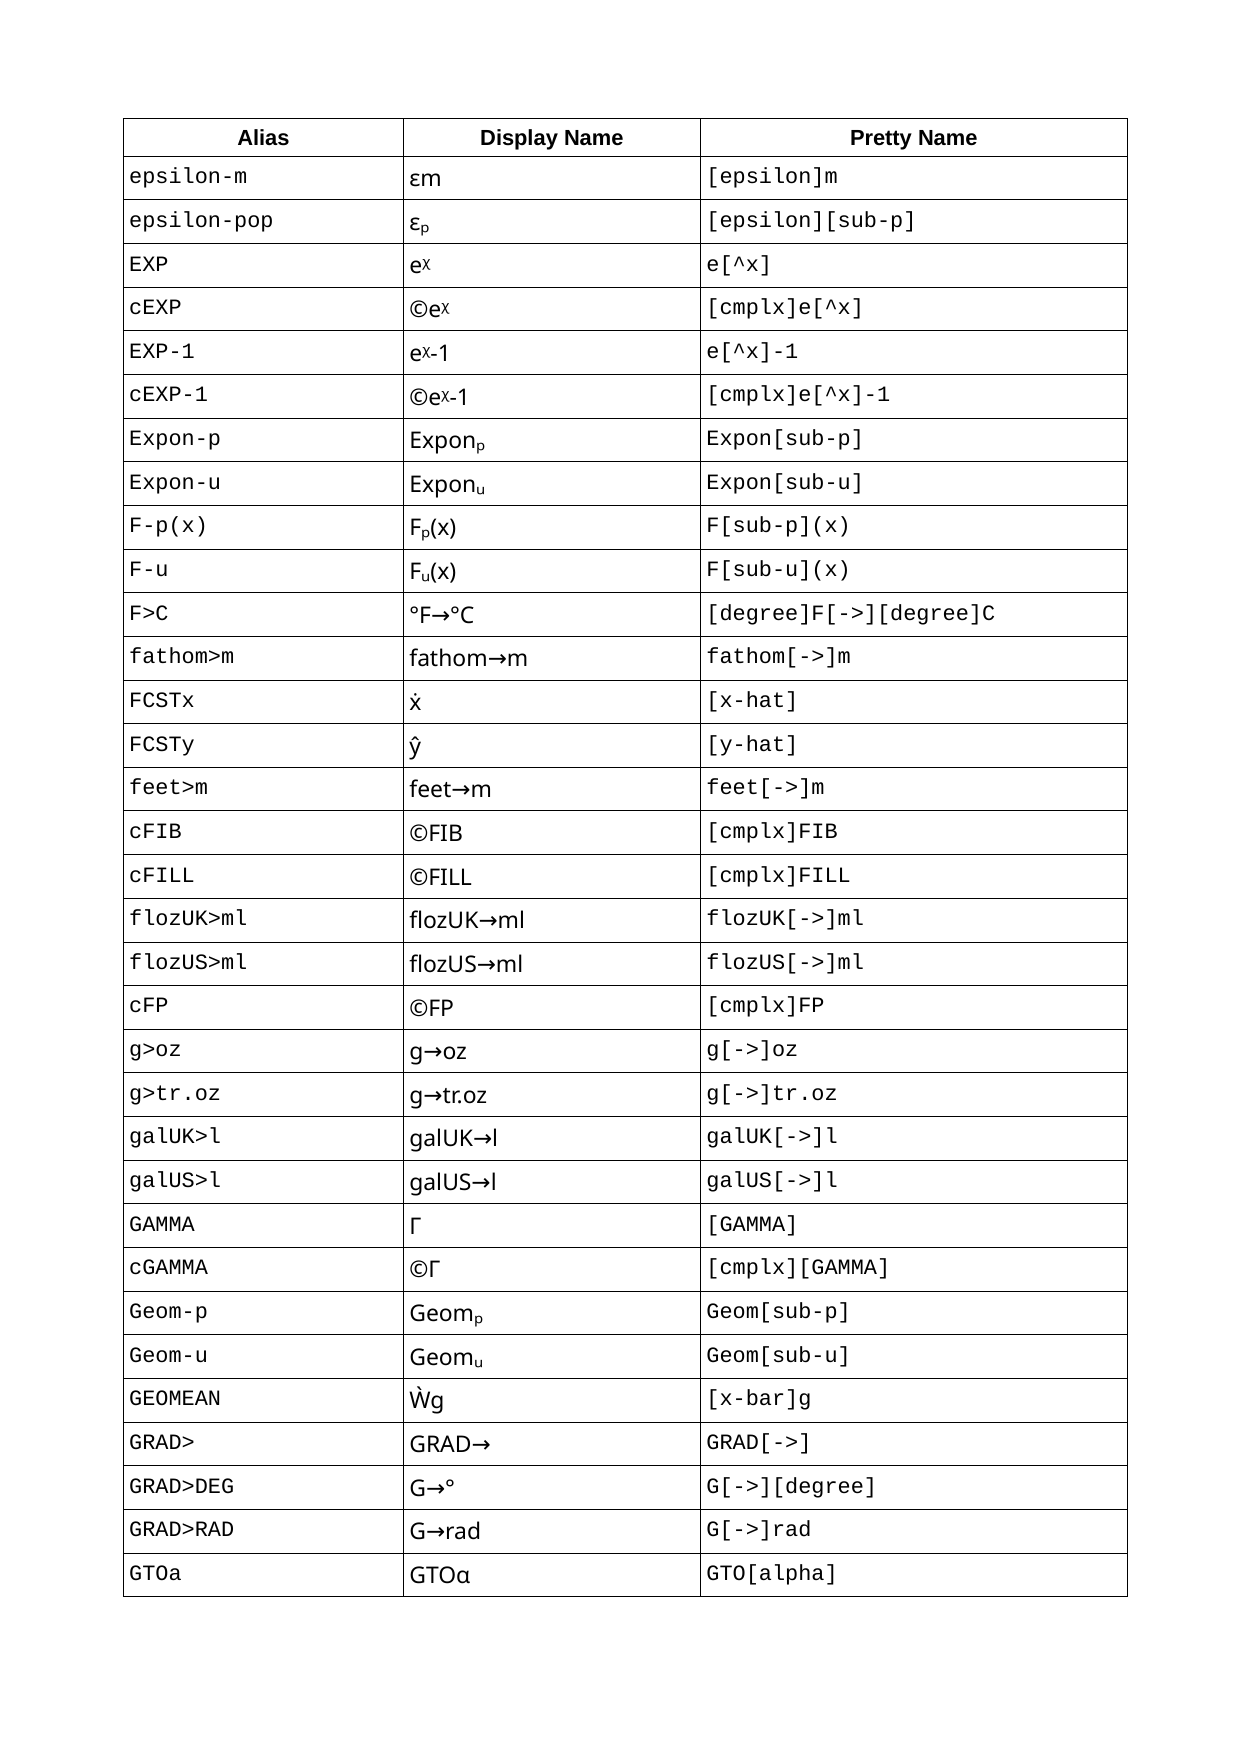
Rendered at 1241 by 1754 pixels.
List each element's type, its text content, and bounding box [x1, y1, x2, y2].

table_cell [cmplx]FP [701, 986, 1127, 1029]
table_cell flozUK[->]ml [701, 899, 1127, 941]
table_cell GRAD→ [404, 1423, 700, 1465]
table_header Pretty Name [701, 119, 1127, 156]
table_cell cFILL [124, 855, 403, 898]
table_cell Ẁg [404, 1379, 700, 1421]
table_cell G[->]rad [701, 1510, 1127, 1552]
table_cell g→tr.oz [404, 1073, 700, 1116]
table_cell Fₚ(x) [404, 506, 700, 548]
table_cell ©Γ [404, 1248, 700, 1291]
table_cell FCSTx [124, 681, 403, 723]
table_cell [cmplx]e[^x] [701, 288, 1127, 330]
table_cell g[->]tr.oz [701, 1073, 1127, 1116]
table_cell feet>m [124, 768, 403, 810]
table_cell Expon-u [124, 462, 403, 505]
table_cell galUK→l [404, 1117, 700, 1159]
table_cell Geom[sub-p] [701, 1292, 1127, 1334]
table_cell fathom→m [404, 637, 700, 679]
table_cell g>tr.oz [124, 1073, 403, 1116]
table_cell F-u [124, 550, 403, 592]
table_cell eᵡ-1 [404, 331, 700, 374]
table_cell [epsilon]m [701, 157, 1127, 199]
table_header Display Name [404, 119, 700, 156]
table_cell [cmplx]e[^x]-1 [701, 375, 1127, 418]
table_cell ©FP [404, 986, 700, 1029]
table_cell °F→°C [404, 593, 700, 636]
table_cell GRAD>DEG [124, 1466, 403, 1509]
table_cell galUS>l [124, 1161, 403, 1203]
table_cell Exponₚ [404, 419, 700, 461]
table_cell GTO[alpha] [701, 1554, 1127, 1596]
table_cell ©eᵡ [404, 288, 700, 330]
table_cell G→rad [404, 1510, 700, 1552]
table_cell g→oz [404, 1030, 700, 1072]
table_cell cFP [124, 986, 403, 1029]
table_cell cEXP-1 [124, 375, 403, 418]
table_cell [cmplx][GAMMA] [701, 1248, 1127, 1291]
table_cell Geomᵤ [404, 1335, 700, 1378]
table_cell [cmplx]FILL [701, 855, 1127, 898]
table_cell F[sub-u](x) [701, 550, 1127, 592]
table_cell [GAMMA] [701, 1204, 1127, 1247]
table_cell ©FILL [404, 855, 700, 898]
table_cell FCSTy [124, 724, 403, 767]
table_cell EXP-1 [124, 331, 403, 374]
table_cell G[->][degree] [701, 1466, 1127, 1509]
table_cell flozUK→ml [404, 899, 700, 941]
table_cell ẋ [404, 681, 700, 723]
table_cell galUS[->]l [701, 1161, 1127, 1203]
table_cell εm [404, 157, 700, 199]
table_cell [x-bar]g [701, 1379, 1127, 1421]
table_cell Geomₚ [404, 1292, 700, 1334]
table_cell galUS→l [404, 1161, 700, 1203]
table_cell feet[->]m [701, 768, 1127, 810]
table_cell GTOα [404, 1554, 700, 1596]
table_cell galUK>l [124, 1117, 403, 1159]
table_cell [cmplx]FIB [701, 811, 1127, 854]
table_cell [degree]F[->][degree]C [701, 593, 1127, 636]
table_header Alias [124, 119, 403, 156]
table_cell flozUS>ml [124, 943, 403, 985]
table_cell ©FIB [404, 811, 700, 854]
table_cell ©eᵡ-1 [404, 375, 700, 418]
table_cell [x-hat] [701, 681, 1127, 723]
table_cell [y-hat] [701, 724, 1127, 767]
table_cell g>oz [124, 1030, 403, 1072]
table_cell Expon[sub-u] [701, 462, 1127, 505]
table_cell ŷ [404, 724, 700, 767]
table_cell Geom[sub-u] [701, 1335, 1127, 1378]
table_cell cGAMMA [124, 1248, 403, 1291]
table_cell cFIB [124, 811, 403, 854]
table_cell F>C [124, 593, 403, 636]
table_cell feet→m [404, 768, 700, 810]
table_cell GEOMEAN [124, 1379, 403, 1421]
table_cell fathom>m [124, 637, 403, 679]
table_cell Fᵤ(x) [404, 550, 700, 592]
table_cell Exponᵤ [404, 462, 700, 505]
table_cell Geom-p [124, 1292, 403, 1334]
table_cell F[sub-p](x) [701, 506, 1127, 548]
table_cell flozUK>ml [124, 899, 403, 941]
table_cell epsilon-pop [124, 200, 403, 243]
table_cell e[^x] [701, 244, 1127, 287]
table_cell e[^x]-1 [701, 331, 1127, 374]
table_cell GRAD[->] [701, 1423, 1127, 1465]
table_cell F-p(x) [124, 506, 403, 548]
table_cell Expon[sub-p] [701, 419, 1127, 461]
table_cell GRAD> [124, 1423, 403, 1465]
table_cell Expon-p [124, 419, 403, 461]
table_cell epsilon-m [124, 157, 403, 199]
table_cell G→° [404, 1466, 700, 1509]
table_cell Γ [404, 1204, 700, 1247]
table_cell cEXP [124, 288, 403, 330]
table_cell εₚ [404, 200, 700, 243]
table_cell EXP [124, 244, 403, 287]
table_cell eᵡ [404, 244, 700, 287]
table_cell Geom-u [124, 1335, 403, 1378]
table_cell fathom[->]m [701, 637, 1127, 679]
table_cell GAMMA [124, 1204, 403, 1247]
table_cell [epsilon][sub-p] [701, 200, 1127, 243]
table_cell GTOa [124, 1554, 403, 1596]
table_cell GRAD>RAD [124, 1510, 403, 1552]
table_cell flozUS→ml [404, 943, 700, 985]
table_cell g[->]oz [701, 1030, 1127, 1072]
table_cell flozUS[->]ml [701, 943, 1127, 985]
table_cell galUK[->]l [701, 1117, 1127, 1159]
